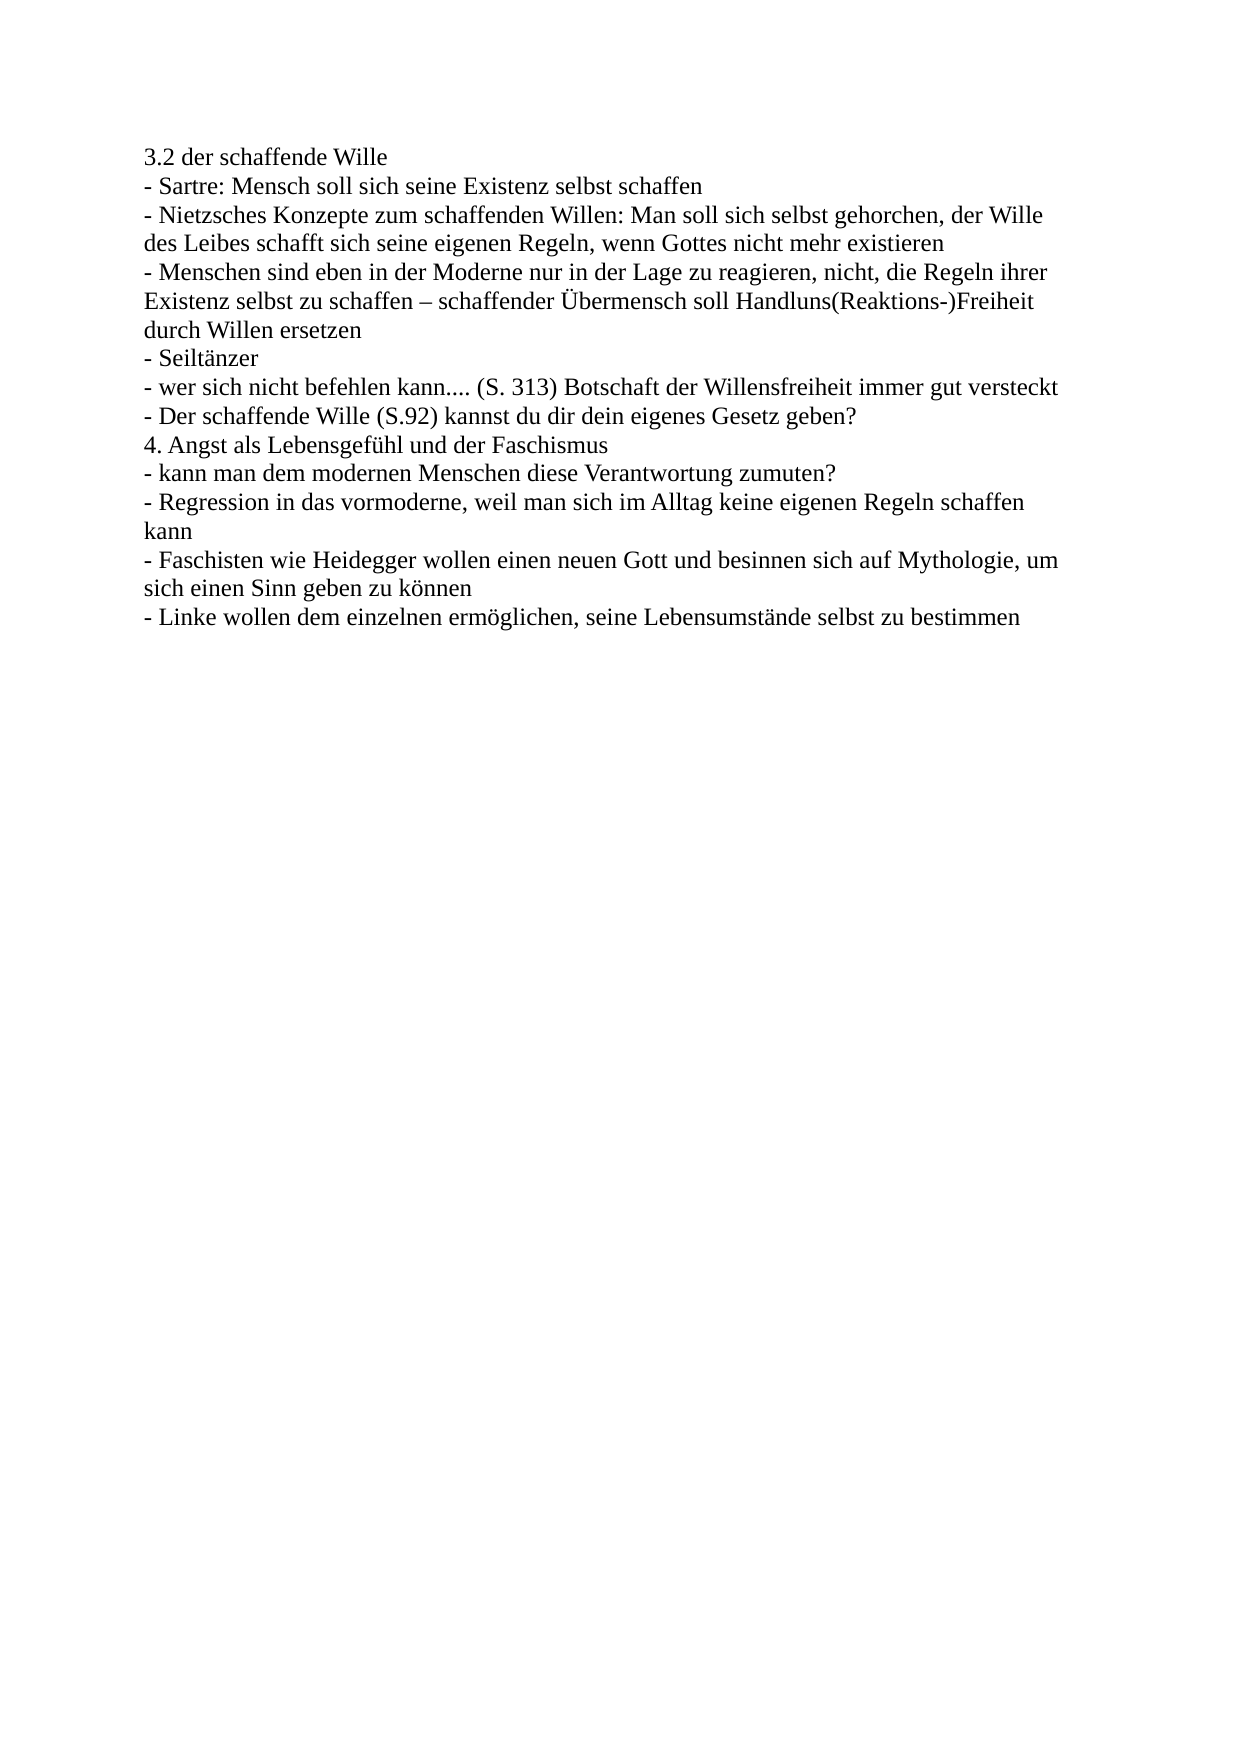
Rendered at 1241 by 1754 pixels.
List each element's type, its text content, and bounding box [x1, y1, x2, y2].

text - Sartre: Mensch soll sich seine Existenz selbst schaffen [144, 171, 1061, 200]
text - Regression in das vormoderne, weil man sich im Alltag keine eigenen Regeln schaffen kann [144, 487, 1061, 545]
text 3.2 der schaffende Wille [144, 142, 1061, 171]
text - Der schaffende Wille (S.92) kannst du dir dein eigenes Gesetz geben? [144, 401, 1061, 430]
text - Nietzsches Konzepte zum schaffenden Willen: Man soll sich selbst gehorchen, der Wille des Leibes schafft sich seine eigenen Regeln, wenn Gottes nicht mehr existieren [144, 200, 1061, 257]
text - kann man dem modernen Menschen diese Verantwortung zumuten? [144, 458, 1061, 487]
text - Seiltänzer [144, 343, 1061, 372]
text 4. Angst als Lebensgefühl und der Faschismus [144, 430, 1061, 458]
text - Menschen sind eben in der Moderne nur in der Lage zu reagieren, nicht, die Regeln ihrer Existenz selbst zu schaffen – schaffender Übermensch soll Handluns(Reaktions-)Freiheit durch Willen ersetzen [144, 257, 1061, 343]
text - Linke wollen dem einzelnen ermöglichen, seine Lebensumstände selbst zu bestimmen [144, 602, 1061, 631]
text - wer sich nicht befehlen kann.... (S. 313) Botschaft der Willensfreiheit immer gut versteckt [144, 372, 1061, 401]
text - Faschisten wie Heidegger wollen einen neuen Gott und besinnen sich auf Mythologie, um sich einen Sinn geben zu können [144, 545, 1061, 602]
